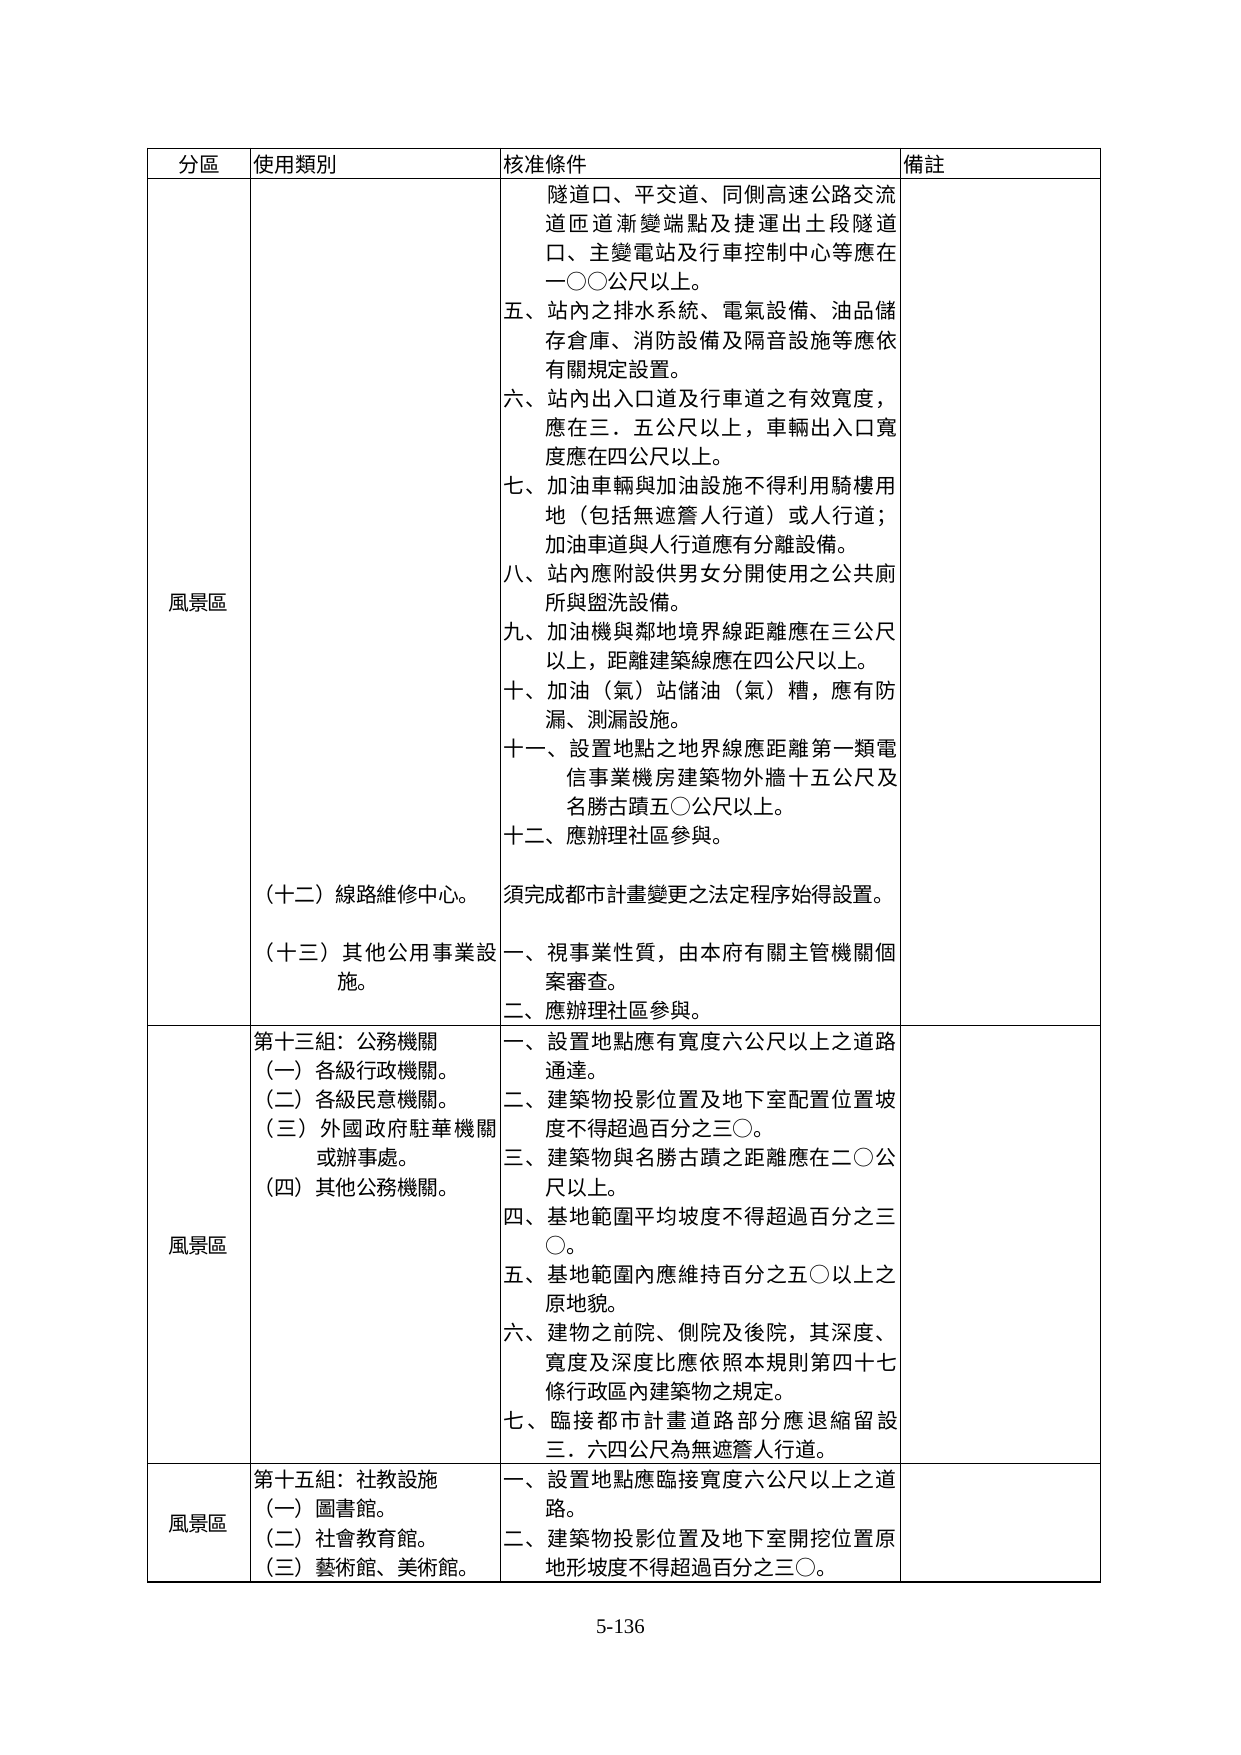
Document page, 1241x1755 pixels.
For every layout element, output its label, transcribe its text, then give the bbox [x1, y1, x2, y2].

table_cell 第十三組：公務機關 （一）各級行政機關。 （二）各級民意機關。 （三）外國政府駐華機關或辦事處。 （四）其他公務機關。 [251, 1026, 500, 1463]
table_cell [901, 1464, 1100, 1581]
table_cell 風景區 [148, 1464, 250, 1581]
table_cell [901, 179, 1100, 1025]
table_cell 隧道口、平交道、同側高速公路交流道匝道漸變端點及捷運出土段隧道口、主變電站及行車控制中心等應在一○○公尺以上。 五、站內之排水系統、電氣設備、油品儲存倉庫、消防設備及隔音設施等應依有關規定設置。 六、站內出入口道及行車道之有效寬度，應在三．五公尺以上，車輛出入口寬度應在四公尺以上。 七、加油車輛與加油設施不得利用騎樓用地（包括無遮簷人行道）或人行道；加油車道與人行道應有分離設備。 八、站內應附設供男女分開使用之公共廁所與盥洗設備。 九、加油機與鄰地境界線距離應在三公尺以上，距離建築線應在四公尺以上。 十、加油（氣）站儲油（氣）糟，應有防漏、測漏設施。 十一、設置地點之地界線應距離第一類電信事業機房建築物外牆十五公尺及名勝古蹟五○公尺以上。 十二、應辦理社區參與。 須完成都市計畫變更之法定程序始得設置。 一、視事業性質，由本府有關主管機關個案審查。 二、應辦理社區參與。 [501, 179, 900, 1025]
table_header 備註 [901, 149, 1100, 178]
table_cell （十二）線路維修中心。 （十三）其他公用事業設施。 [251, 179, 500, 1025]
table_header 使用類別 [251, 149, 500, 178]
table_cell [901, 1026, 1100, 1463]
table_cell 第十五組：社教設施 （一）圖書館。 （二）社會教育館。 （三）藝術館、美術館。 [251, 1464, 500, 1581]
table_header 核准條件 [501, 149, 900, 178]
table_cell 風景區 [148, 179, 250, 1025]
table_cell 一、設置地點應臨接寬度六公尺以上之道路。 二、建築物投影位置及地下室開挖位置原地形坡度不得超過百分之三○。 [501, 1464, 900, 1581]
table_cell 一、設置地點應有寬度六公尺以上之道路通達。 二、建築物投影位置及地下室配置位置坡度不得超過百分之三○。 三、建築物與名勝古蹟之距離應在二○公尺以上。 四、基地範圍平均坡度不得超過百分之三○。 五、基地範圍內應維持百分之五○以上之原地貌。 六、建物之前院、側院及後院，其深度、寬度及深度比應依照本規則第四十七條行政區內建築物之規定。 七、臨接都市計畫道路部分應退縮留設三．六四公尺為無遮簷人行道。 [501, 1026, 900, 1463]
table_header 分區 [148, 149, 250, 178]
table_cell 風景區 [148, 1026, 250, 1463]
